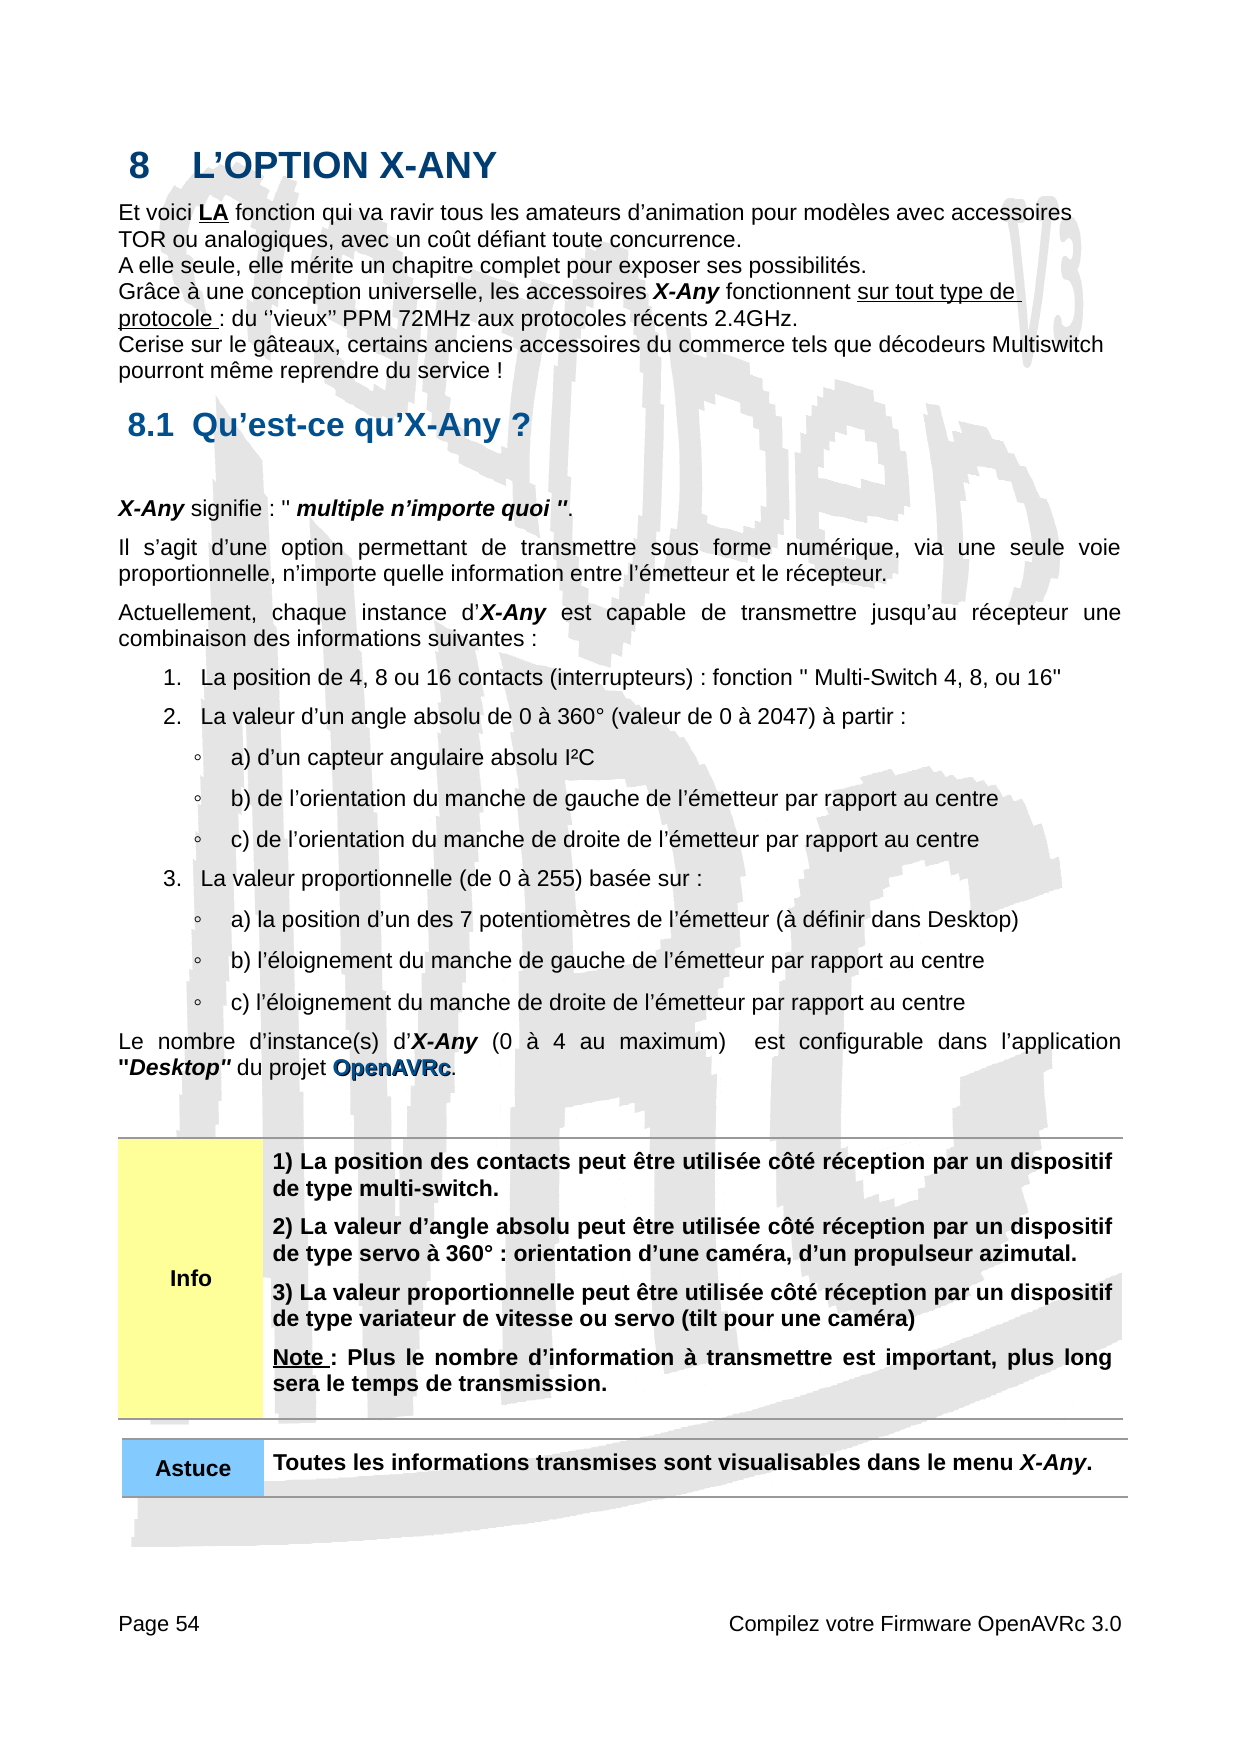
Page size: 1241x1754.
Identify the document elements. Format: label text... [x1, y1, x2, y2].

list b) de l’orientation du manche de gauche de l’émetteur par rapport au centre [193, 783, 1122, 812]
list La valeur proportionnelle (de 0 à 255) basée sur : [163, 865, 1122, 892]
table_header Toutes les informations transmises sont visualisables dans le menu X-Any. [264, 1440, 1127, 1496]
list c) l’éloignement du manche de droite de l’émetteur par rapport au centre [193, 987, 1122, 1015]
list c) de l’orientation du manche de droite de l’émetteur par rapport au centre [193, 824, 1122, 853]
list La valeur d’un angle absolu de 0 à 360° (valeur de 0 à 2047) à partir : [163, 703, 1122, 729]
subtitle Qu’est-ce qu’X-Any ? [118, 404, 1122, 443]
text Cerise sur le gâteaux, certains anciens accessoires du commerce tels que décodeurs Multiswitch pourront même reprendre du service ! [118, 331, 1122, 384]
text Et voici LA fonction qui va ravir tous les amateurs d’animation pour modèles avec accessoires TOR ou analogiques, avec un coût défiant toute concurrence. [118, 199, 1122, 252]
text Le nombre d’instance(s) d’X-Any (0 à 4 au maximum) est configurable dans l’application ''Desktop'' du projet OpenAVRc. [118, 1028, 1122, 1081]
subtitle L’OPTION X-ANY [118, 143, 1122, 187]
list La position de 4, 8 ou 16 contacts (interrupteurs) : fonction '' Multi-Switch 4, 8, ou 16'' [163, 664, 1122, 690]
text Actuellement, chaque instance d’X-Any est capable de transmettre jusqu’au récepteur une combinaison des informations suivantes : [118, 599, 1122, 651]
text X-Any signifie : '' multiple n’importe quoi ''. [118, 494, 1122, 521]
text A elle seule, elle mérite un chapitre complet pour exposer ses possibilités. [118, 252, 1122, 278]
text Grâce à une conception universelle, les accessoires X-Any fonctionnent sur tout type de protocole : du ‘’vieux’’ PPM 72MHz aux protocoles récents 2.4GHz. [118, 278, 1122, 331]
list a) la position d’un des 7 potentiomètres de l’émetteur (à définir dans Desktop) [193, 904, 1122, 933]
table_header Astuce [122, 1440, 264, 1496]
table_header Info [118, 1139, 263, 1418]
list a) d’un capteur angulaire absolu I²C [193, 742, 1122, 770]
text Il s’agit d’une option permettant de transmettre sous forme numérique, via une seule voie proportionnelle, n’importe quelle information entre l’émetteur et le récepteur. [118, 533, 1122, 586]
table_header 1) La position des contacts peut être utilisée côté réception par un dispositif de type multi-switch. 2) La valeur d’angle absolu peut être utilisée côté réception par un dispositif de type servo à 360° : orientation d’une caméra, d’un propulseur azimutal. 3) La valeur proportionnelle peut être utilisée côté réception par un dispositif de type variateur de vitesse ou servo (tilt pour une caméra) Note : Plus le nombre d’information à transmettre est important, plus long sera le temps de transmission. [264, 1139, 1122, 1418]
list b) l’éloignement du manche de gauche de l’émetteur par rapport au centre [193, 945, 1122, 974]
